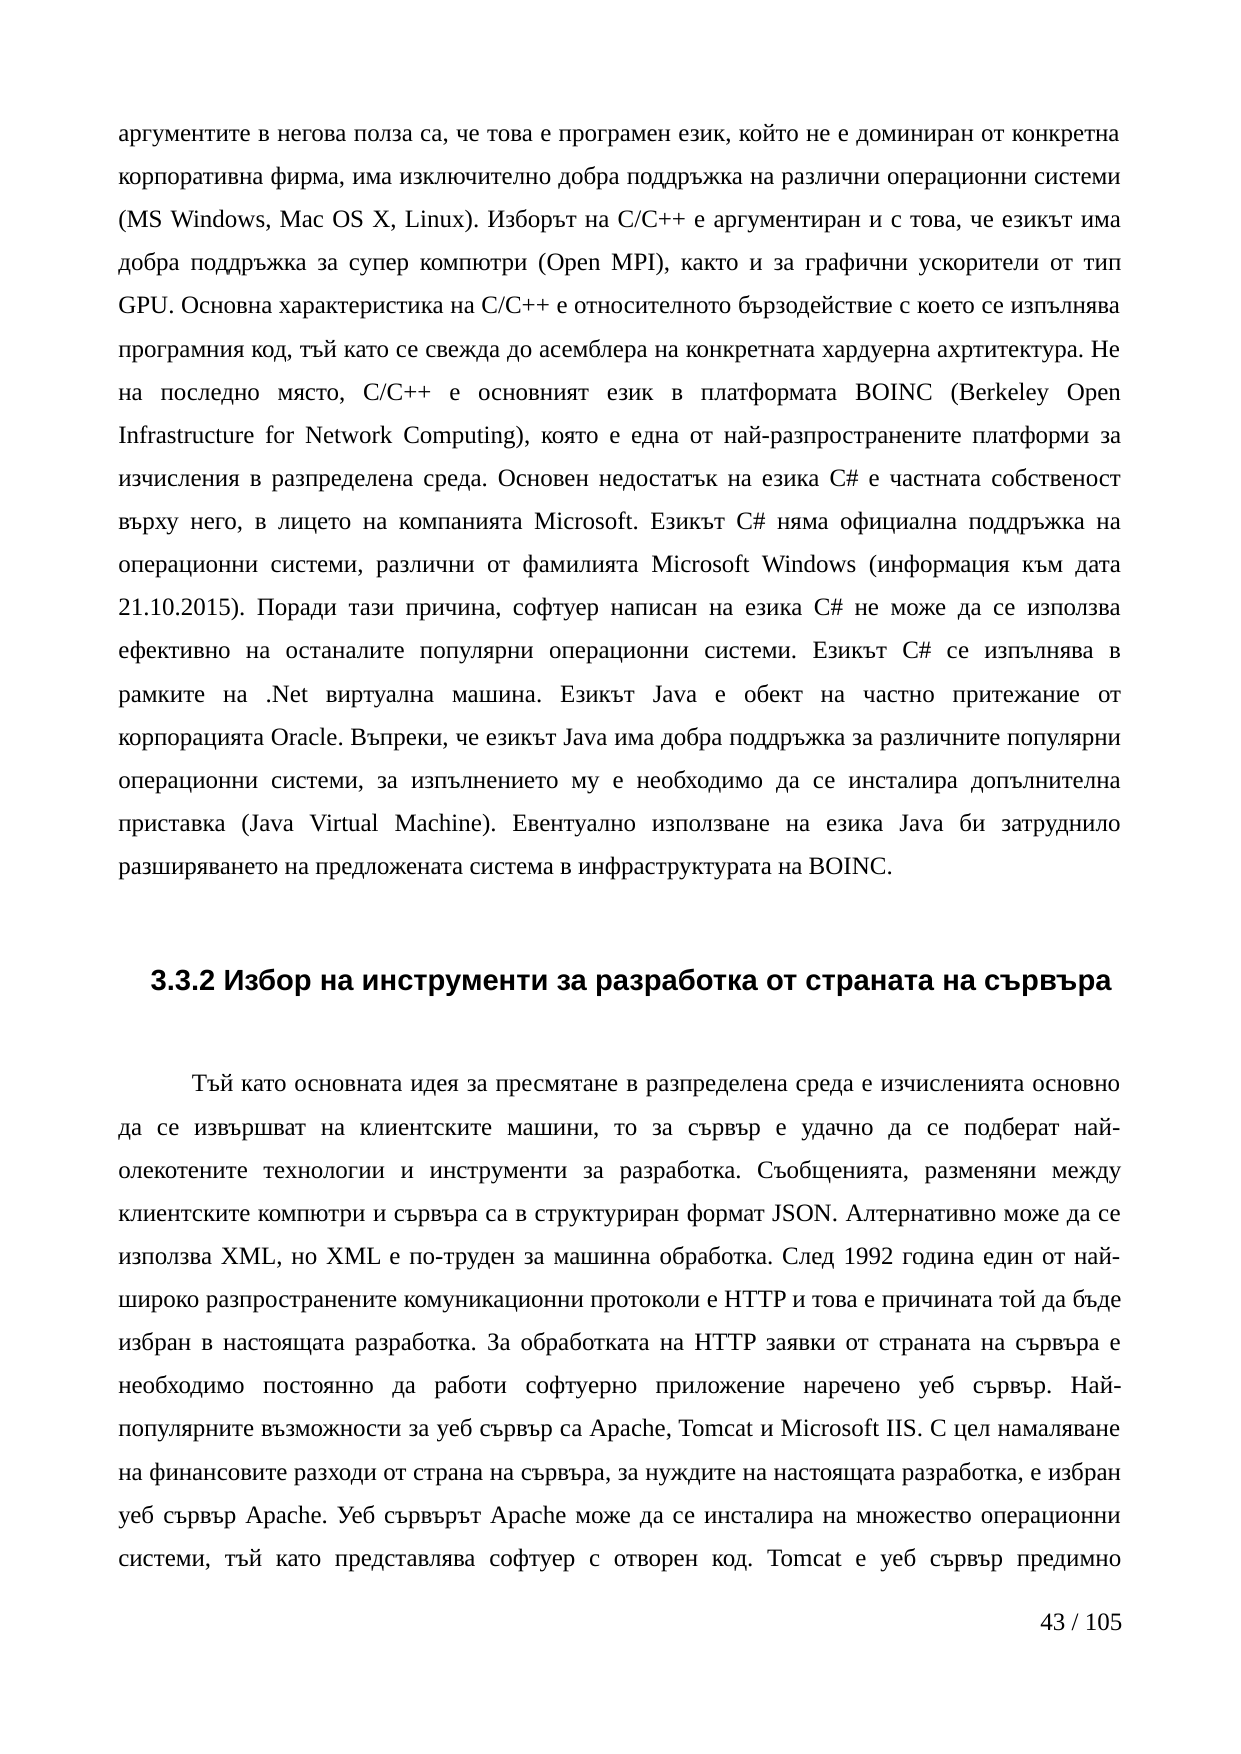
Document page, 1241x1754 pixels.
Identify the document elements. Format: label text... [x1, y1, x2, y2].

text Тъй като основната идея за пресмятане в разпределена среда е изчисленията основно да се извършват на клиентските машини, то за сървър е удачно да се подберат най-олекотените технологии и инструменти за разработка. Съобщенията, разменяни между клиентските компютри и сървъра са в структуриран формат JSON. Алтернативно може да се използва XML, но XML е по-труден за машинна обработка. След 1992 година един от най-широко разпространените комуникационни протоколи е HTTP и това е причината той да бъде избран в настоящата разработка. За обработката на HTTP заявки от страната на сървъра е необходимо постоянно да работи софтуерно приложение наречено уеб сървър. Най-популярните възможности за уеб сървър са Apache, Tomcat и Microsoft IIS. С цел намаляване на финансовите разходи от страна на сървъра, за нуждите на настоящата разработка, е избран уеб сървър Apache. Уеб сървърът Apache може да се инсталира на множество операционни системи, тъй като представлява софтуер с отворен код. Tomcat е уеб сървър предимно [118, 1068, 1122, 1572]
subtitle 3.3.2 Избор на инструменти за разработка от страната на сървъра [118, 962, 1122, 996]
text аргументите в негова полза са, че това е програмен език, който не е доминиран от конкретна корпоративна фирма, има изключително добра поддръжка на различни операционни системи (MS Windows, Mac OS X, Linux). Изборът на C/C++ е аргументиран и с това, че езикът има добра поддръжка за супер компютри (Open MPI), както и за графични ускорители от тип GPU. Основна характеристика на С/С++ е относителното бързодействие с което се изпълнява програмния код, тъй като се свежда до асемблера на конкретната хардуерна ахртитектура. Не на последно място, С/С++ е основният език в платформата BOINC (Berkeley Open Infrastructure for Network Computing), която е една от най-разпространените платформи за изчисления в разпределена среда. Основен недостатък на езика С# е частната собственост върху него, в лицето на компанията Microsoft. Езикът С# няма официална поддръжка на операционни системи, различни от фамилията Microsoft Windows (информация към дата 21.10.2015). Поради тази причина, софтуер написан на езика С# не може да се използва ефективно на останалите популярни операционни системи. Езикът С# се изпълнява в рамките на .Net виртуална машина. Езикът Java е обект на частно притежание от корпорацията Oracle. Въпреки, че езикът Java има добра поддръжка за различните популярни операционни системи, за изпълнението му е необходимо да се инсталира допълнителна приставка (Java Virtual Machine). Евентуално използване на езика Java би затруднило разширяването на предложената система в инфраструктурата на BOINC. [118, 118, 1122, 880]
